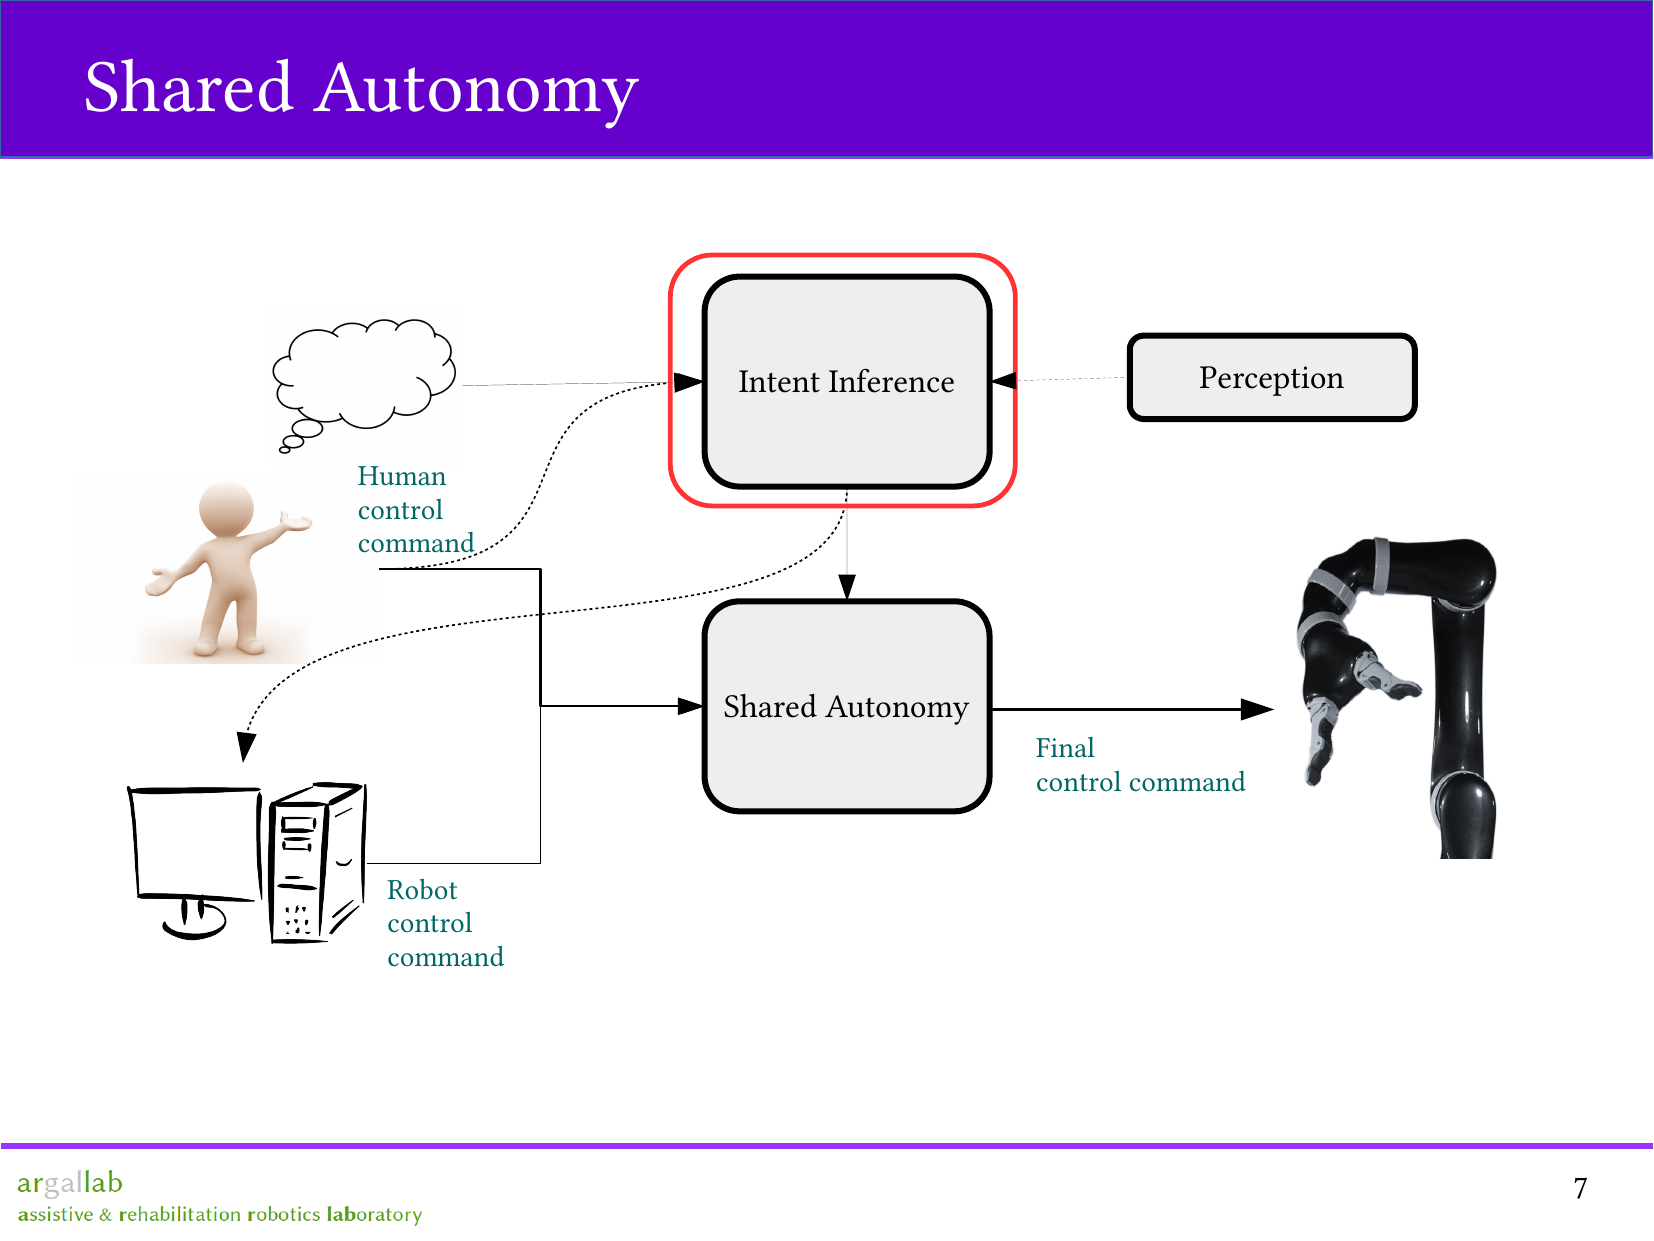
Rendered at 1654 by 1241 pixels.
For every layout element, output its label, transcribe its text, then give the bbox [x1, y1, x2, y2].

picture [268, 306, 463, 466]
picture [73, 474, 380, 664]
text_box Shared Autonomy [704, 601, 990, 812]
text_box Human control command [343, 452, 496, 568]
picture [126, 782, 367, 944]
text_box Robot control command [372, 865, 520, 981]
picture [1, 1152, 434, 1237]
text_box [670, 255, 1016, 506]
text_box Final control command [1021, 723, 1261, 806]
text_box Perception [1129, 335, 1415, 420]
picture [1295, 535, 1500, 859]
text_box Shared Autonomy [69, 36, 1621, 138]
